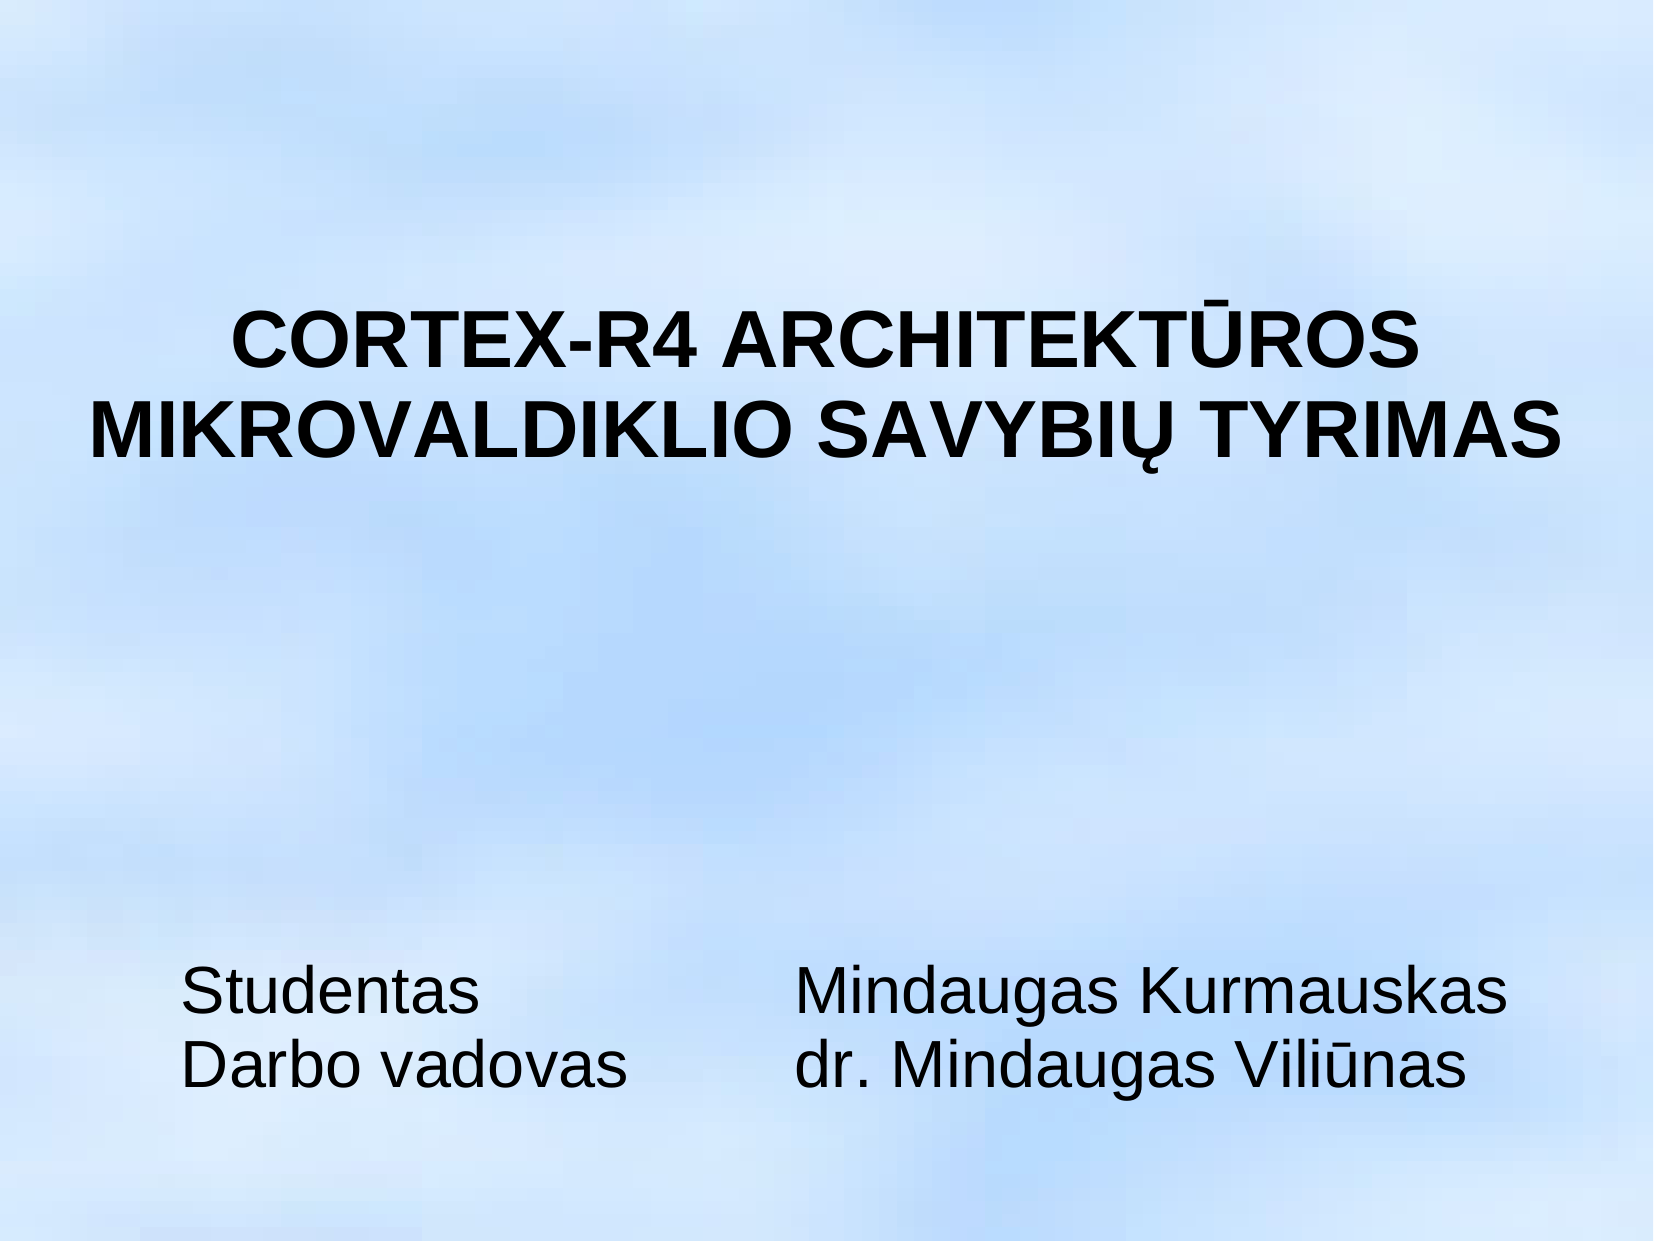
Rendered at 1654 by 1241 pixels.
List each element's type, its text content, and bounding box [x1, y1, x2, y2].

picture [0, 0, 1654, 1241]
title CORTEX-R4 ARCHITEKTŪROS MIKROVALDIKLIO SAVYBIŲ TYRIMAS [82, 49, 1571, 721]
subtitle Studentas Mindaugas Kurmauskas Darbo vadovas dr. Mindaugas Viliūnas [180, 885, 1516, 1171]
